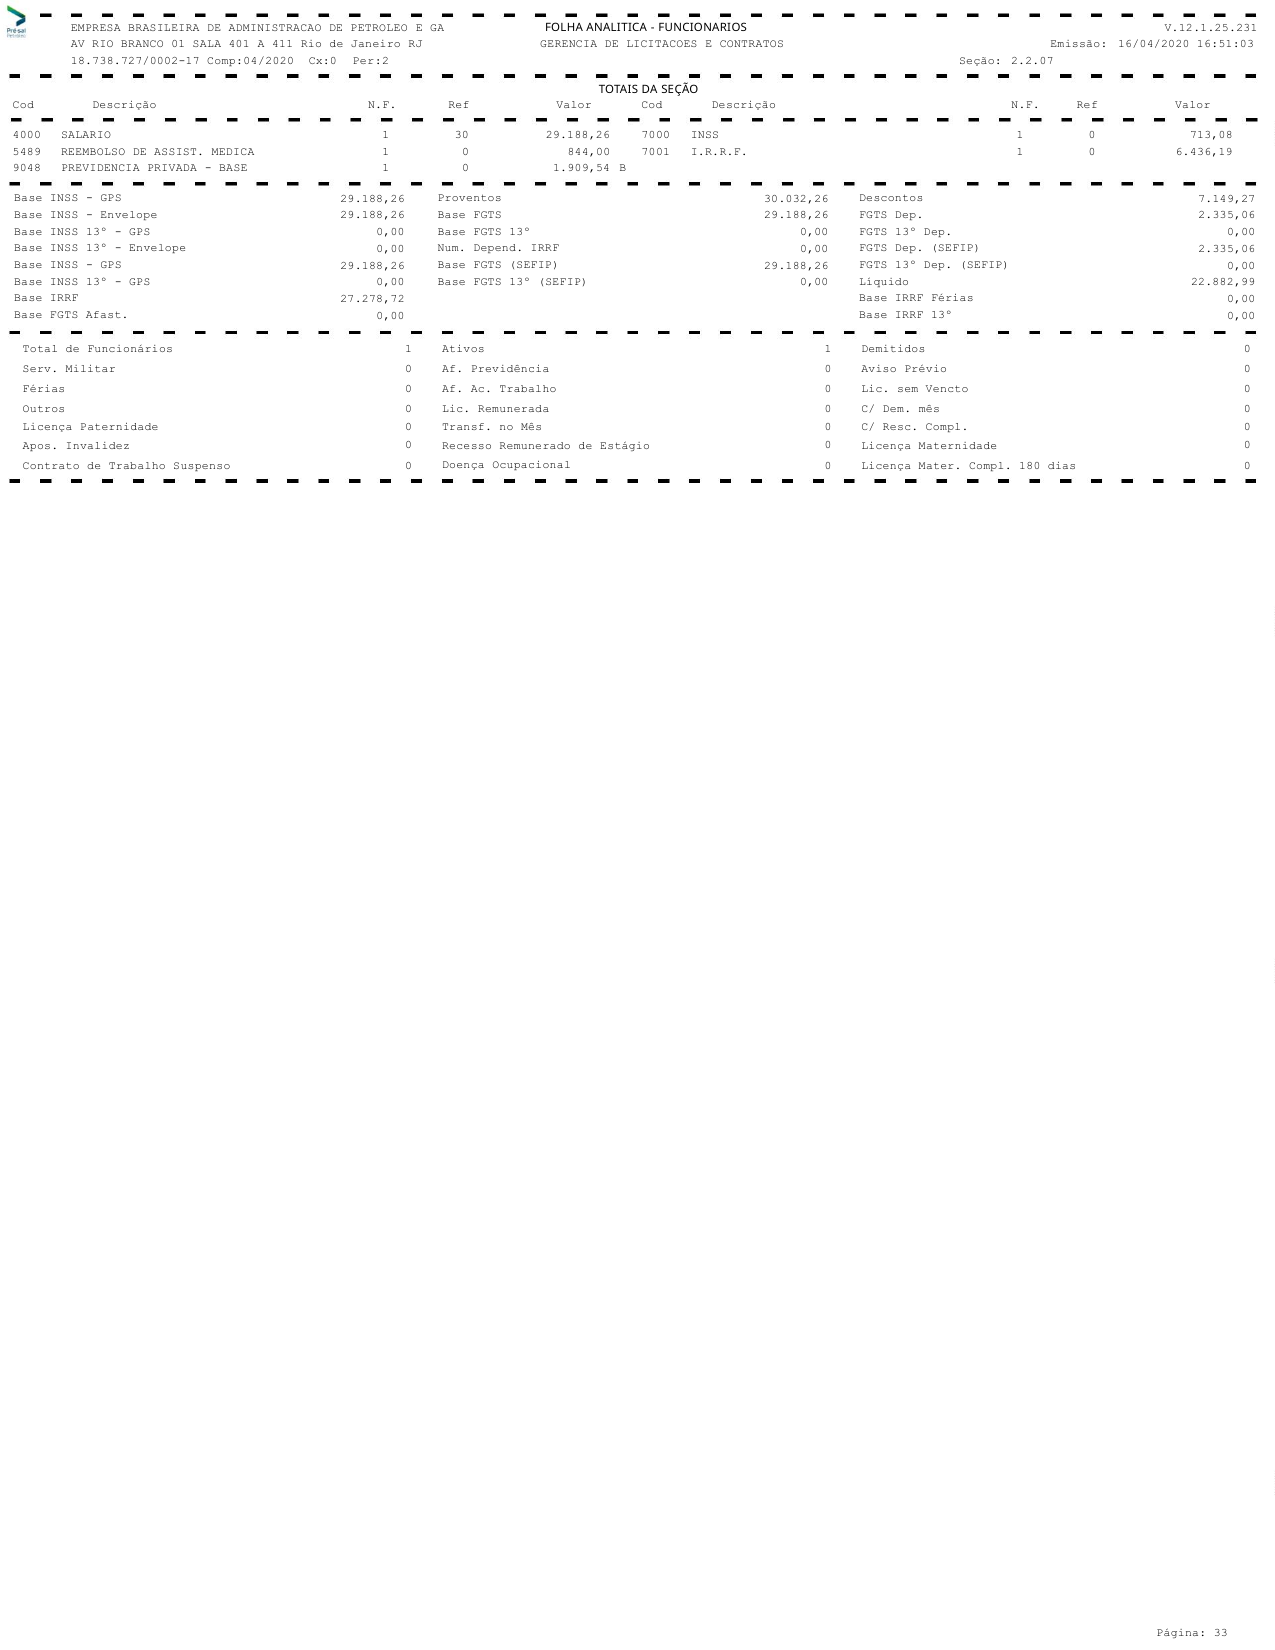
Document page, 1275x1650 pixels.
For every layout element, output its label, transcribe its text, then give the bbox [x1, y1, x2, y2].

text FGTS Dep. [859, 207, 941, 221]
text 7000 [641, 128, 687, 141]
text 0,00 [800, 225, 846, 238]
text Recesso Remunerado de Estágio [442, 438, 675, 452]
text 489 [19, 144, 58, 158]
text Descrição [711, 97, 793, 111]
text 0 [1244, 438, 1268, 452]
text TOTAIS DA SEÇÃO [598, 82, 723, 96]
text Serv. Militar [22, 362, 196, 375]
text Licença Maternidade [861, 438, 1018, 452]
text Base INSS - GPS [14, 191, 139, 204]
text C/ Resc. Compl. [861, 420, 1018, 433]
text 0 [405, 458, 429, 472]
text Cod [12, 97, 51, 111]
text Base INSS 13º - GPS [14, 224, 211, 238]
text Contrato de Trabalho Suspenso [22, 458, 256, 472]
text Base FGTS 13º [437, 224, 548, 238]
text C/ Dem. mês [861, 402, 986, 415]
text 1 [382, 161, 406, 174]
text 2.335,06 [1198, 208, 1273, 222]
text Página: 33 [1156, 1626, 1244, 1639]
text Base INSS 13º - GPS [14, 274, 171, 288]
text Af. Ac. Trabalho [442, 382, 574, 395]
text 0 [405, 420, 429, 433]
text Seção: 2.2.07 [959, 53, 1130, 67]
text 0 [824, 362, 849, 376]
text Ativos [442, 342, 502, 356]
text AV RIO BRANCO 01 SALA 401 A 411 Rio de Janeiro RJ [71, 37, 469, 50]
text 0 [405, 382, 429, 395]
text 0,00 [376, 225, 422, 238]
text Base IRRF Férias [859, 291, 991, 304]
text Valor [1175, 97, 1228, 111]
text Outros [22, 402, 83, 415]
text FGTS 13º Dep. (SEFIP) [859, 257, 1033, 271]
text Emissão: [1050, 37, 1118, 50]
text 0 [1244, 342, 1268, 356]
text 7.149,27 [1198, 191, 1273, 205]
text 0 [1244, 420, 1268, 433]
text V.12.1.25.231 [1164, 20, 1275, 34]
text 0 [405, 402, 429, 415]
text Base INSS - Envelope [14, 207, 211, 221]
text 29.188,26 [764, 208, 846, 222]
text Base FGTS 13º (SEFIP) [437, 274, 611, 288]
text 0 [405, 438, 429, 452]
text FGTS Dep. (SEFIP) [859, 241, 1033, 254]
text Base FGTS Afast. [14, 308, 146, 321]
text Apos. Invalidez [22, 438, 179, 452]
text Proventos [437, 191, 519, 204]
text 0 [405, 362, 429, 375]
text Descrição [92, 97, 174, 111]
text Aviso Prévio [861, 362, 964, 376]
text INSS [691, 128, 765, 141]
text 0 [1244, 402, 1268, 415]
text FOLHA ANALITICA - FUNCIONARIOS [545, 20, 785, 34]
text 0,00 [1227, 308, 1273, 322]
text 29.188,26 [340, 258, 422, 272]
text 0 [824, 438, 849, 452]
text 0 [1244, 458, 1268, 472]
text GERENCIA DE LICITACOES E CONTRATOS [540, 37, 809, 50]
text 0 [462, 144, 486, 158]
text 1.909,54 B [553, 161, 643, 174]
text 29.188,26 [764, 258, 846, 272]
text 27.278,72 [340, 292, 422, 305]
text Férias [22, 382, 83, 395]
text Base IRRF 13º [859, 308, 991, 321]
text Base INSS - GPS [14, 257, 211, 271]
text 0,00 [800, 275, 846, 288]
text 1 [382, 128, 406, 141]
text FGTS 13º Dep. [859, 224, 1033, 238]
text 5 [12, 144, 19, 158]
text 6.436,19 [1175, 144, 1250, 158]
text Lic. Remunerada [442, 402, 574, 415]
text 0 [824, 382, 849, 395]
text 0,00 [376, 275, 422, 288]
text 0,00 [1227, 292, 1273, 305]
text 0 [824, 402, 849, 415]
text Ref [448, 97, 487, 111]
text 048 [19, 161, 58, 174]
text 8.738.727/0002-17 Comp:04/2020 Cx:0 Per:2 [78, 53, 414, 67]
text Cod [641, 97, 680, 111]
text Demitidos [861, 342, 943, 356]
text 0 [462, 161, 486, 174]
text Total de Funcionários [22, 342, 196, 356]
text 0,00 [800, 242, 846, 255]
text Base IRRF [14, 291, 171, 304]
text Transf. no Mês [442, 420, 574, 433]
text 000 [19, 128, 58, 141]
text 0 [824, 458, 849, 472]
text 9 [12, 161, 19, 174]
text Af. Previdência [442, 362, 567, 376]
text SALARIO [61, 128, 128, 141]
text 1 [1016, 144, 1041, 158]
text 0,00 [376, 242, 422, 255]
text 7001 [641, 144, 687, 158]
text 1 [405, 342, 429, 356]
text 1 [824, 342, 849, 356]
text I.R.R.F. [691, 144, 765, 158]
text Licença Mater. Compl. 180 dias [861, 458, 1102, 472]
text Licença Paternidade [22, 420, 179, 433]
text Ref [1076, 97, 1115, 111]
text EMPRESA BRASILEIRA DE ADMINISTRACAO DE PETROLEO E GA [71, 20, 469, 34]
text 30.032,26 [764, 191, 846, 205]
text PREVIDENCIA PRIVADA - BASE [61, 161, 280, 174]
text 713,08 [1190, 128, 1250, 141]
text 0,00 [1227, 225, 1273, 238]
text Lic. sem Vencto [861, 382, 986, 395]
text 0 [1244, 362, 1268, 375]
text 1 [71, 53, 78, 67]
text 2.335,06 [1198, 242, 1273, 255]
text Base FGTS (SEFIP) [437, 257, 611, 271]
text 29.188,26 [340, 208, 422, 222]
text Valor [556, 97, 609, 111]
text 0 [1088, 144, 1113, 158]
text Líquido [859, 274, 1033, 288]
text 844,00 [567, 144, 627, 158]
text 0 [1088, 128, 1113, 141]
text N.F. [1011, 97, 1057, 111]
text N.F. [368, 97, 414, 111]
text REEMBOLSO DE ASSIST. MEDICA [61, 144, 280, 158]
text 0,00 [1227, 258, 1273, 272]
text 30 [454, 128, 486, 141]
text Base INSS 13º - Envelope [14, 241, 211, 254]
text 29.188,26 [546, 128, 627, 141]
text Doença Ocupacional [442, 458, 675, 472]
text 0,00 [376, 308, 422, 322]
text 1 [382, 144, 406, 158]
text 22.882,99 [1191, 275, 1273, 288]
text Base FGTS [437, 207, 519, 221]
text 1 [1016, 128, 1041, 141]
text Descontos [859, 191, 941, 204]
text 0 [1244, 382, 1268, 395]
picture [0, 0, 1275, 1650]
text Num. Depend. IRRF [437, 241, 611, 254]
text 0 [824, 420, 849, 433]
text 4 [12, 128, 19, 141]
text 29.188,26 [340, 191, 422, 205]
text 16/04/2020 16:51:03 [1118, 37, 1275, 50]
